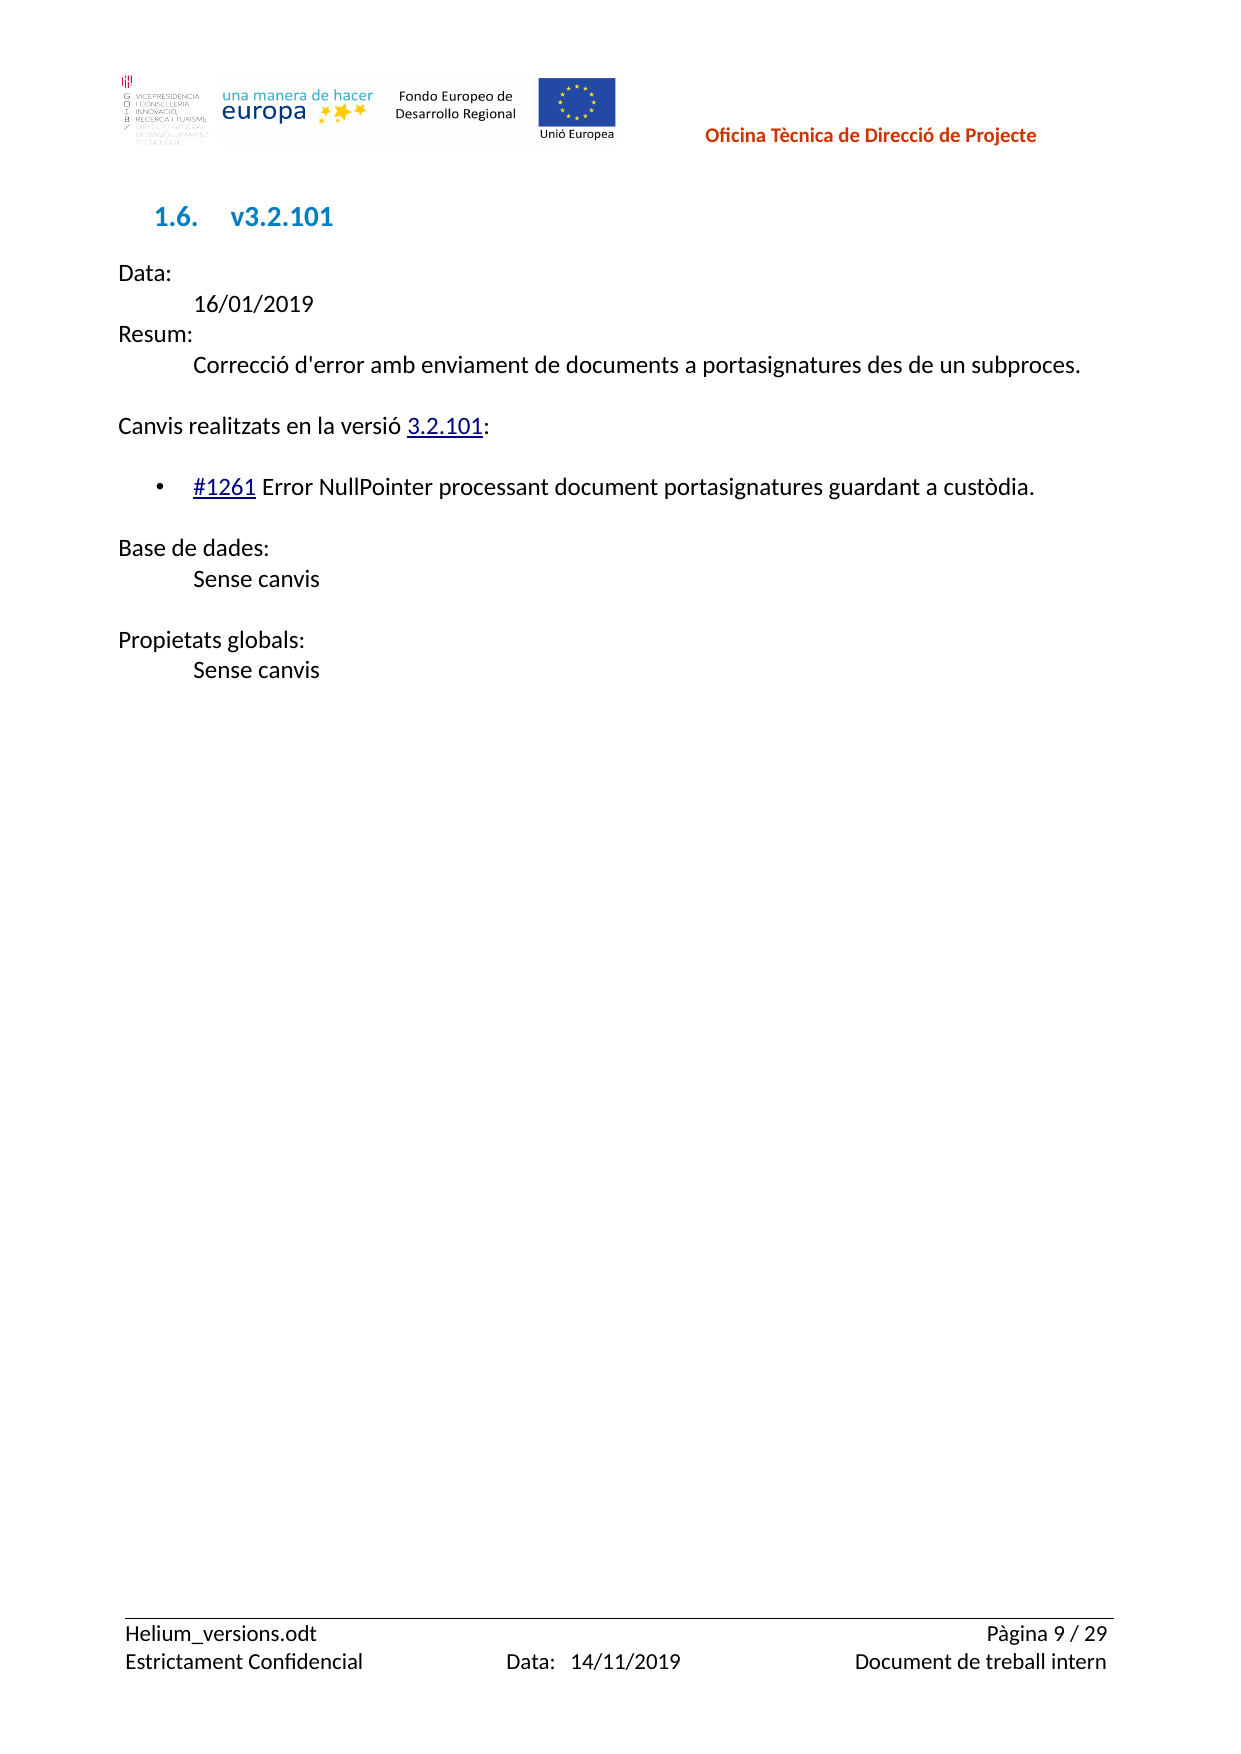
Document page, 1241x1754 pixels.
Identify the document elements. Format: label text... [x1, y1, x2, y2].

text Base de dades: [118, 532, 1122, 563]
list #1261 Error NullPointer processant document portasignatures guardant a custòdia. [156, 471, 1122, 502]
text Correcció d'error amb enviament de documents a portasignatures des de un subproces. [118, 349, 1122, 380]
text 16/01/2019 [118, 288, 1122, 319]
picture [219, 73, 621, 147]
text Resum: [118, 319, 1122, 349]
text Data: [118, 258, 1122, 288]
text Sense canvis [118, 654, 1122, 685]
subtitle v3.2.101 [153, 198, 1122, 234]
picture [118, 73, 213, 147]
text Canvis realitzats en la versió 3.2.101: [118, 410, 1122, 441]
text Sense canvis [118, 563, 1122, 593]
text Propietats globals: [118, 624, 1122, 654]
